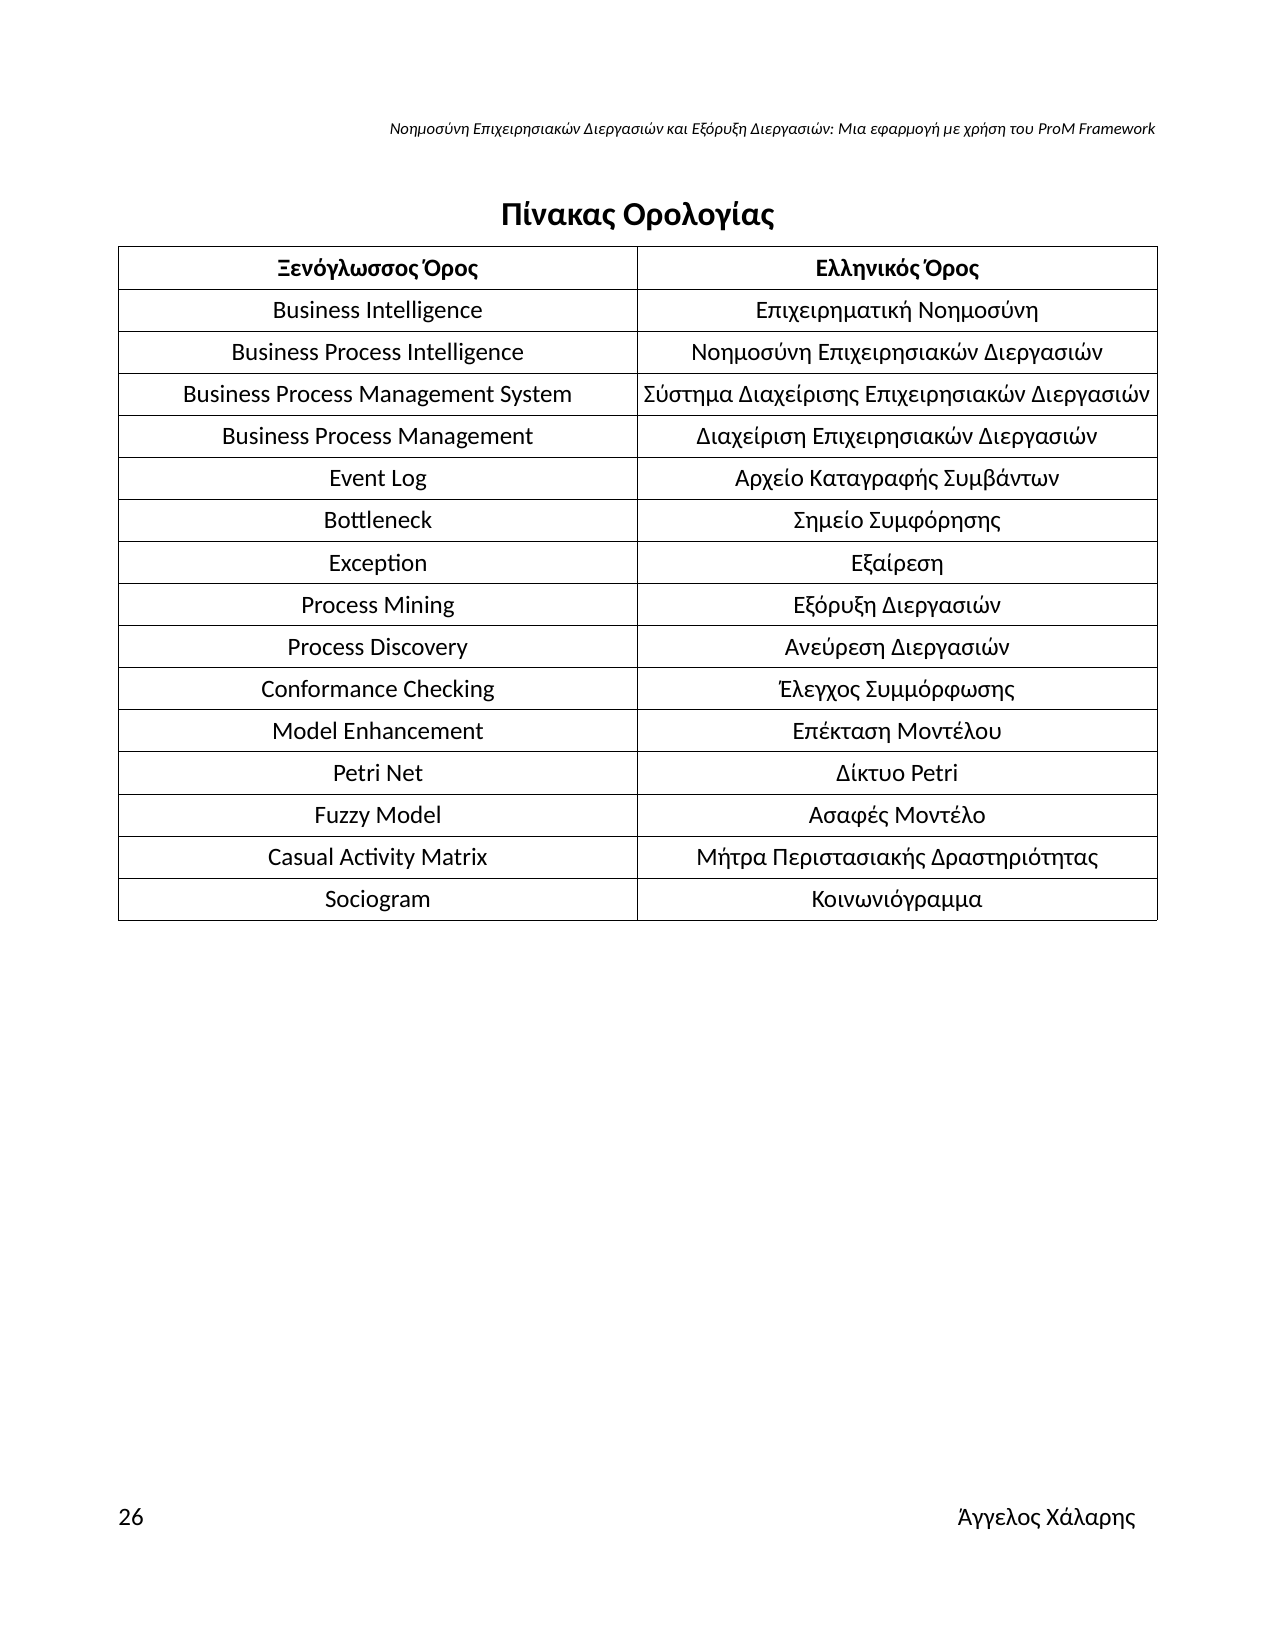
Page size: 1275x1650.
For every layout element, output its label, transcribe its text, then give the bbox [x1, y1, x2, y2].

table_header Ξενόγλωσσος Όρος [119, 247, 637, 288]
table_cell Bottleneck [119, 500, 637, 541]
table_cell Business Process Intelligence [119, 332, 637, 373]
table_cell Έλεγχος Συμμόρφωσης [638, 668, 1157, 709]
table_cell Επέκταση Μοντέλου [638, 710, 1157, 751]
table_cell Ανεύρεση Διεργασιών [638, 626, 1157, 667]
table_cell Fuzzy Model [119, 795, 637, 836]
table_cell Σημείο Συμφόρησης [638, 500, 1157, 541]
table_cell Petri Net [119, 752, 637, 793]
table_cell Νοημοσύνη Επιχειρησιακών Διεργασιών [638, 332, 1157, 373]
table_cell Μήτρα Περιστασιακής Δραστηριότητας [638, 837, 1157, 878]
table_cell Model Enhancement [119, 710, 637, 751]
table_cell Conformance Checking [119, 668, 637, 709]
table_cell Εξόρυξη Διεργασιών [638, 584, 1157, 625]
table_cell Δίκτυο Petri [638, 752, 1157, 793]
table_cell Σύστημα Διαχείρισης Επιχειρησιακών Διεργασιών [638, 374, 1157, 415]
table_cell Ασαφές Μοντέλο [638, 795, 1157, 836]
table_cell Επιχειρηματική Νοημοσύνη [638, 290, 1157, 331]
table_header Ελληνικός Όρος [638, 247, 1157, 288]
table_cell Process Mining [119, 584, 637, 625]
table_cell Business Intelligence [119, 290, 637, 331]
table_cell Process Discovery [119, 626, 637, 667]
table_cell Αρχείο Καταγραφής Συμβάντων [638, 458, 1157, 499]
table_cell Exception [119, 542, 637, 583]
table_cell Εξαίρεση [638, 542, 1157, 583]
table_cell Κοινωνιόγραμμα [638, 879, 1157, 920]
table_cell Business Process Management [119, 416, 637, 457]
subtitle Πίνακας Ορολογίας [118, 193, 1157, 234]
table_cell Business Process Management System [119, 374, 637, 415]
table_cell Sociogram [119, 879, 637, 920]
table_cell Event Log [119, 458, 637, 499]
table_cell Διαχείριση Επιχειρησιακών Διεργασιών [638, 416, 1157, 457]
table_cell Casual Activity Matrix [119, 837, 637, 878]
